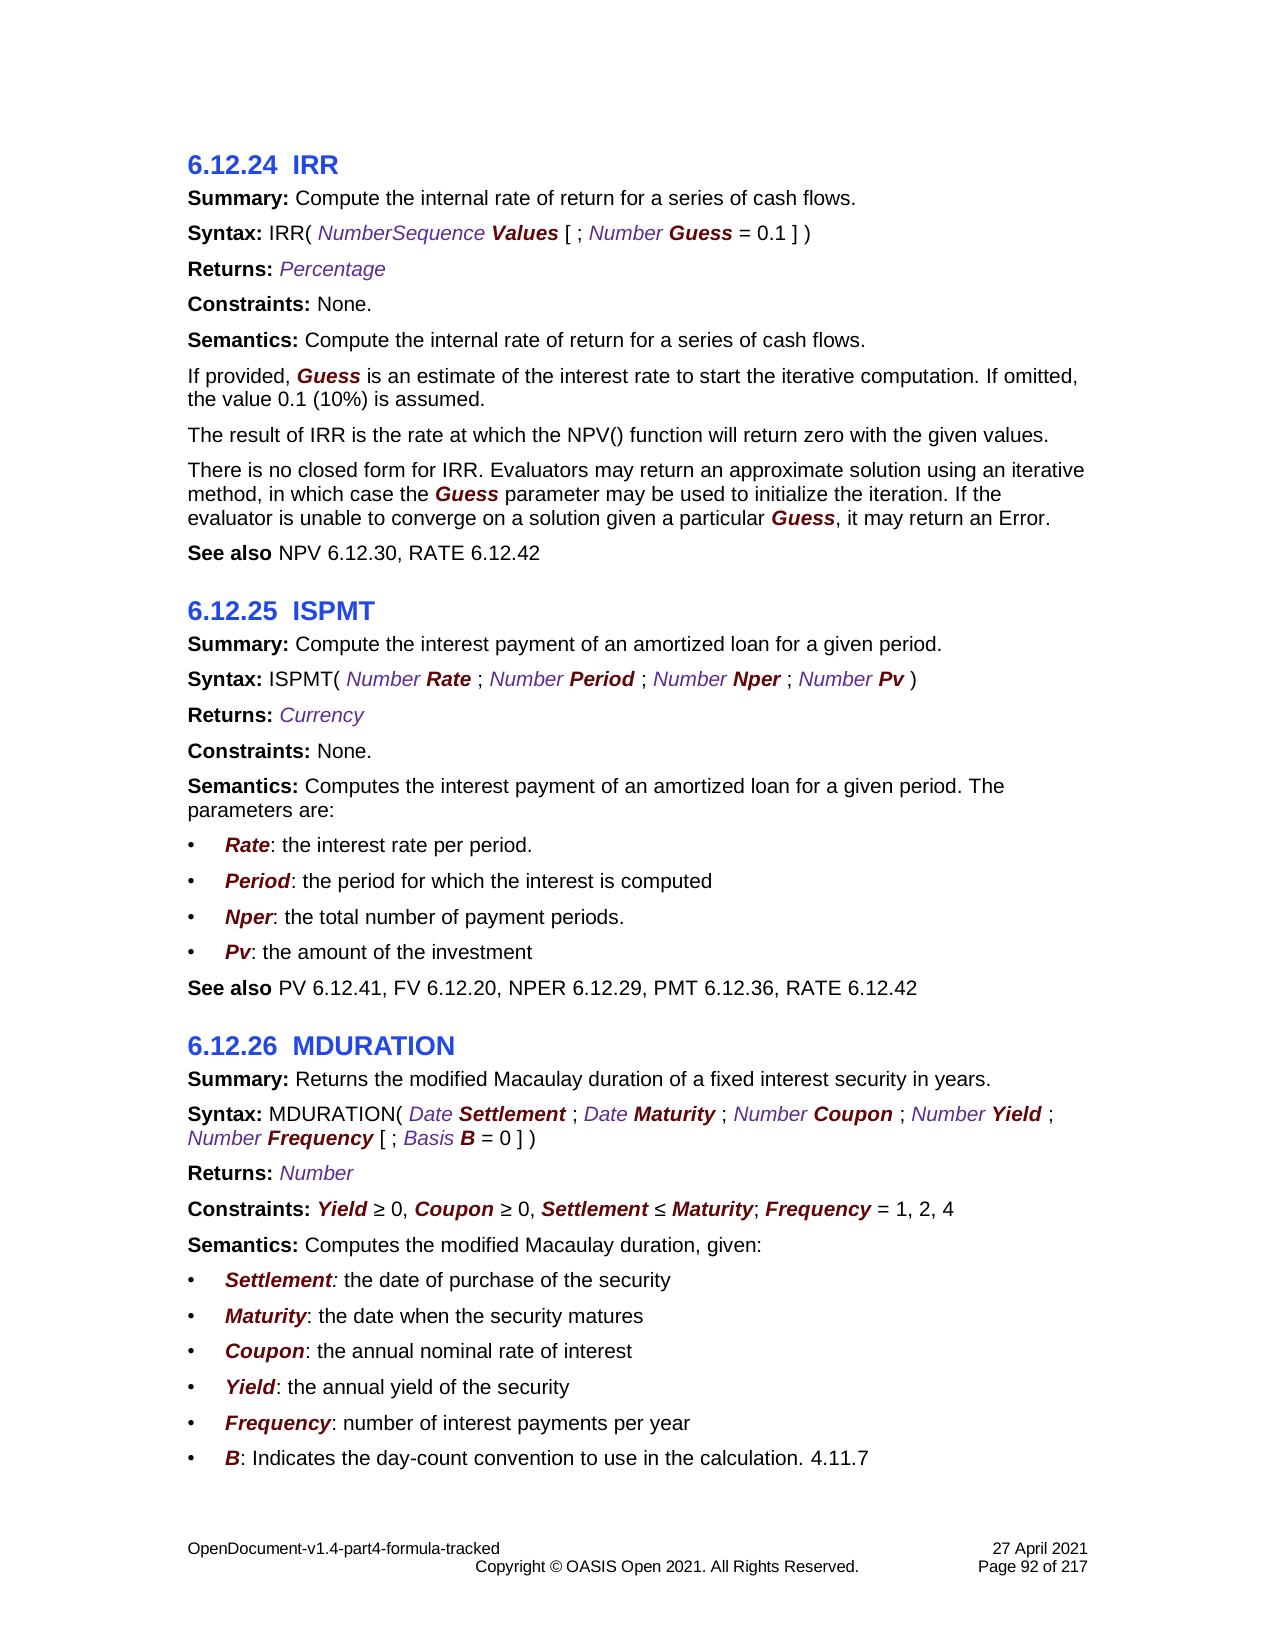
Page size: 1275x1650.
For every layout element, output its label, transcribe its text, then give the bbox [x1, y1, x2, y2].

text Returns: Number [187, 1162, 1088, 1185]
text Summary: Returns the modified Macaulay duration of a fixed interest security in years. [187, 1067, 1088, 1091]
text Returns: Currency [187, 703, 1088, 727]
list B: Indicates the day-count convention to use in the calculation. 4.11.7 [187, 1447, 1088, 1470]
subtitle MDURATION [187, 1031, 1088, 1061]
text Semantics: Computes the interest payment of an amortized loan for a given period. The parameters are: [187, 775, 1088, 822]
text See also NPV 6.12.30, RATE 6.12.42 [187, 542, 1088, 565]
text Summary: Compute the internal rate of return for a series of cash flows. [187, 186, 1088, 209]
list Period: the period for which the interest is computed [187, 869, 1088, 893]
text The result of IRR is the rate at which the NPV() function will return zero with the given values. [187, 423, 1088, 447]
subtitle ISPMT [187, 596, 1088, 626]
list Coupon: the annual nominal rate of interest [187, 1340, 1088, 1363]
text Semantics: Computes the modified Macaulay duration, given: [187, 1233, 1088, 1257]
subtitle IRR [187, 150, 1088, 180]
list Pv: the amount of the investment [187, 941, 1088, 964]
text Returns: Percentage [187, 257, 1088, 281]
text See also PV 6.12.41, FV 6.12.20, NPER 6.12.29, PMT 6.12.36, RATE 6.12.42 [187, 976, 1088, 1000]
text Constraints: None. [187, 739, 1088, 763]
text There is no closed form for IRR. Evaluators may return an approximate solution using an iterative method, in which case the Guess parameter may be used to initialize the iteration. If the evaluator is unable to converge on a solution given a particular Guess, it may return an Error. [187, 459, 1088, 529]
list Frequency: number of interest payments per year [187, 1411, 1088, 1435]
list Maturity: the date when the security matures [187, 1304, 1088, 1328]
text Syntax: IRR( NumberSequence Values [ ; Number Guess = 0.1 ] ) [187, 222, 1088, 245]
list Settlement: the date of purchase of the security [187, 1269, 1088, 1292]
text Semantics: Compute the internal rate of return for a series of cash flows. [187, 328, 1088, 352]
list Nper: the total number of payment periods. [187, 905, 1088, 929]
text Constraints: None. [187, 293, 1088, 316]
text Summary: Compute the interest payment of an amortized loan for a given period. [187, 632, 1088, 656]
text Constraints: Yield ≥ 0, Coupon ≥ 0, Settlement ≤ Maturity; Frequency = 1, 2, 4 [187, 1197, 1088, 1221]
list Yield: the annual yield of the security [187, 1376, 1088, 1399]
text If provided, Guess is an estimate of the interest rate to start the iterative computation. If omitted, the value 0.1 (10%) is assumed. [187, 364, 1088, 411]
text Syntax: MDURATION( Date Settlement ; Date Maturity ; Number Coupon ; Number Yield ; Number Frequency [ ; Basis B = 0 ] ) [187, 1103, 1088, 1150]
text Syntax: ISPMT( Number Rate ; Number Period ; Number Nper ; Number Pv ) [187, 668, 1088, 691]
list Rate: the interest rate per period. [187, 834, 1088, 857]
